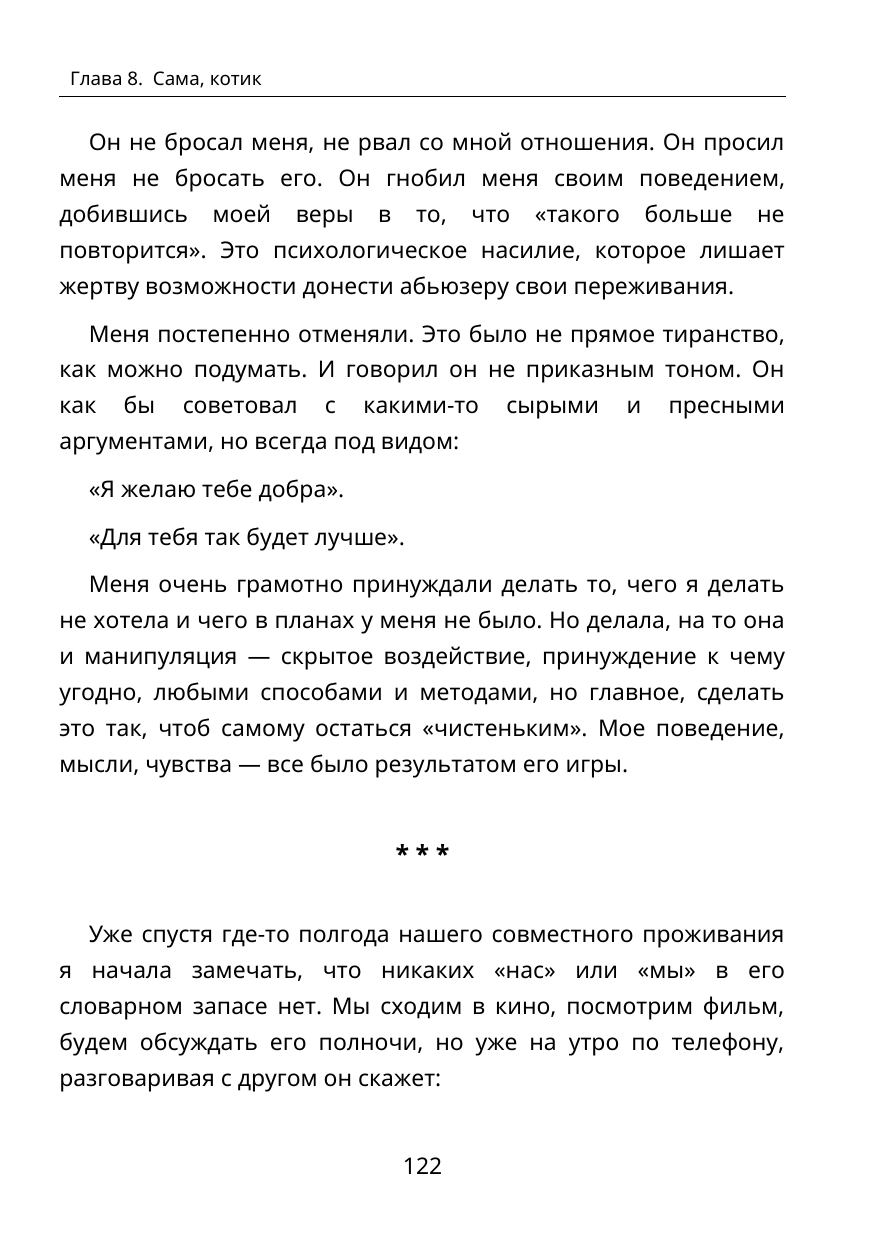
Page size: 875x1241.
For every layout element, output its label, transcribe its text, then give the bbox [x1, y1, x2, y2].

subtitle * * * [59, 837, 786, 871]
text Меня постепенно отменяли. Это было не прямое тиранство, как можно подумать. И говорил он не приказным тоном. Он как бы советовал с какими-то сырыми и пресными аргументами, но всегда под видом: [59, 317, 786, 457]
text «Для тебя так будет лучше». [59, 521, 786, 552]
text Уже спустя где-то полгода нашего совместного проживания я начала замечать, что никаких «нас» или «мы» в его словарном запасе нет. Мы сходим в кино, посмотрим фильм, будем обсуждать его полночи, но уже на утро по телефону, разговаривая с другом он скажет: [59, 918, 786, 1093]
text Он не бросал меня, не рвал со мной отношения. Он просил меня не бросать его. Он гнобил меня своим поведением, добившись моей веры в то, что «такого больше не повторится». Это психологическое насилие, которое лишает жертву возможности донести абьюзеру свои переживания. [59, 126, 786, 301]
text «Я желаю тебе добра». [59, 473, 786, 504]
text Меня очень грамотно принуждали делать то, чего я делать не хотела и чего в планах у меня не было. Но делала, на то она и манипуляция — скрытое воздействие, принуждение к чему угодно, любыми способами и методами, но главное, сделать это так, чтоб самому остаться «чистеньким». Мое поведение, мысли, чувства — все было результатом его игры. [59, 568, 786, 779]
